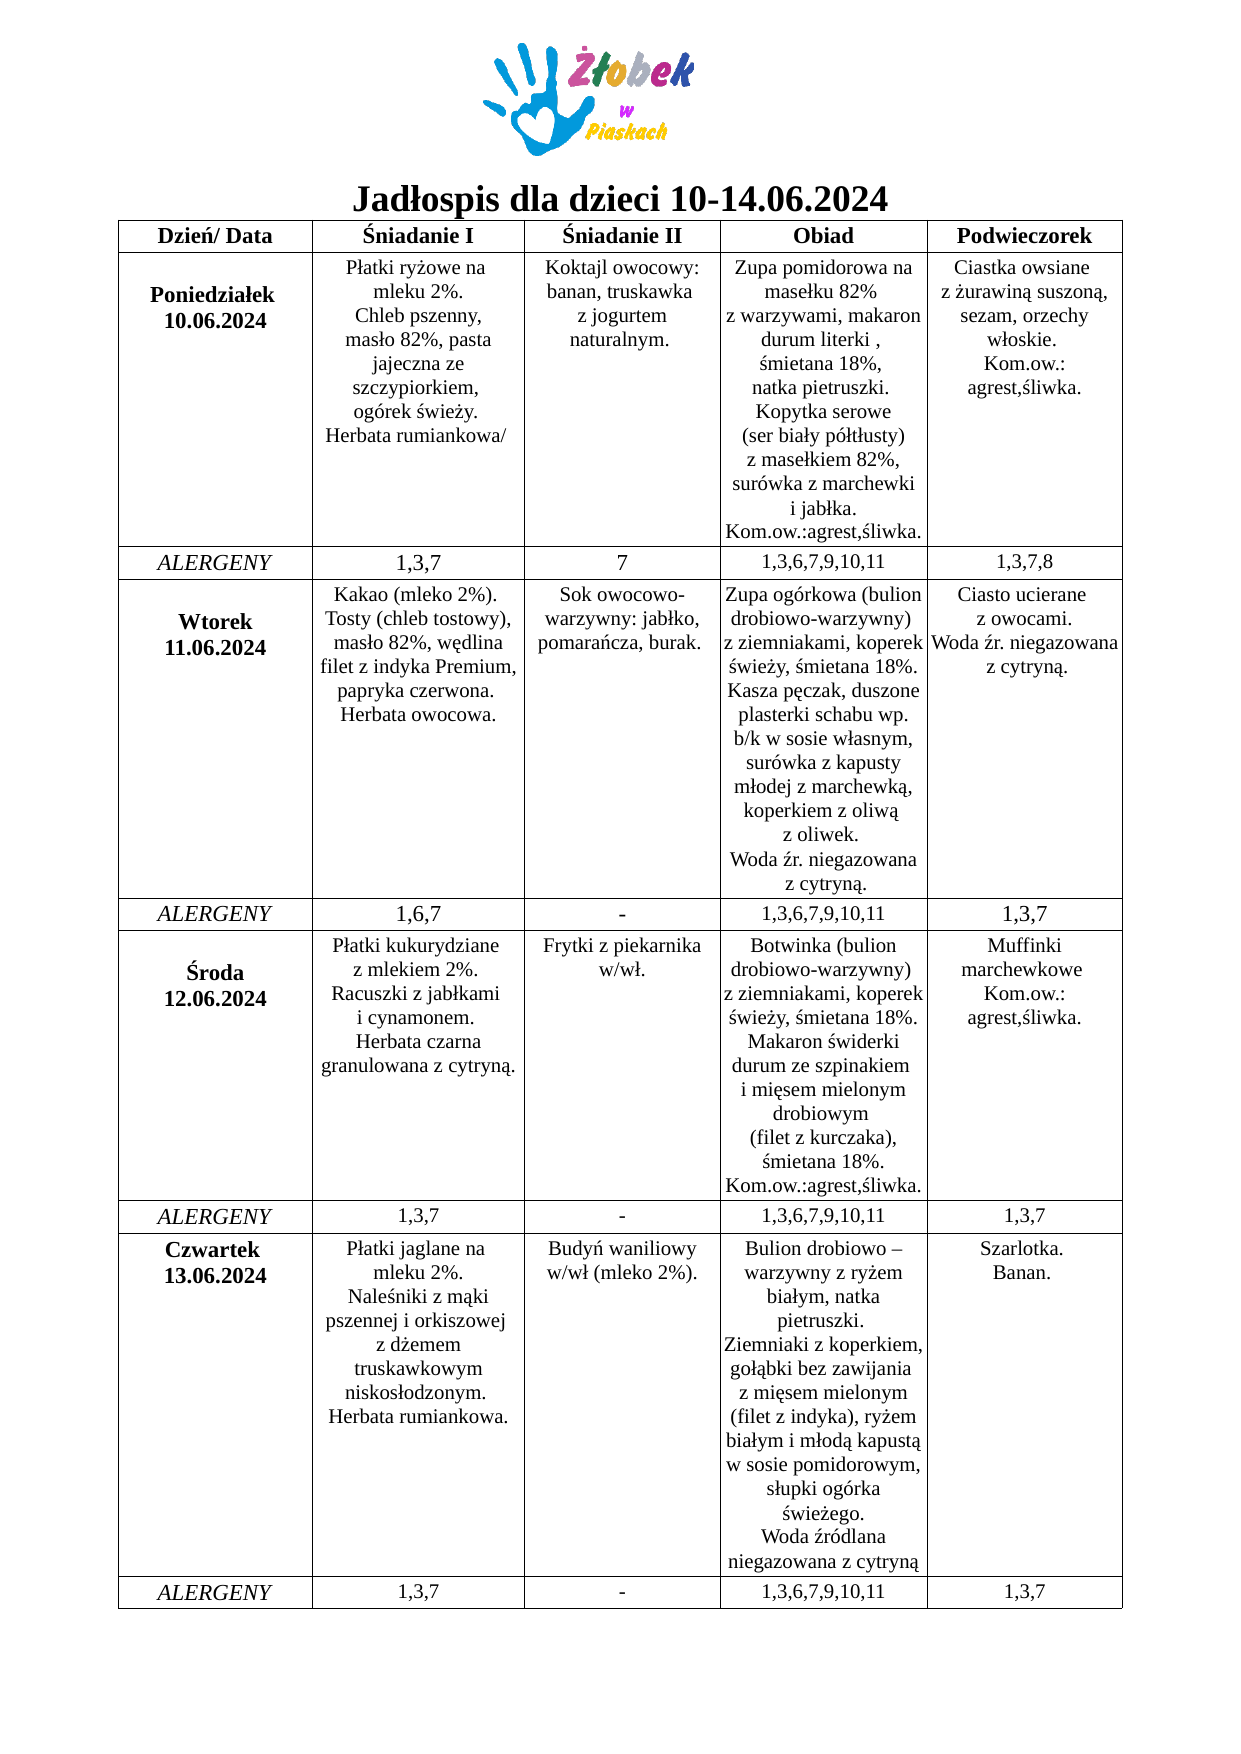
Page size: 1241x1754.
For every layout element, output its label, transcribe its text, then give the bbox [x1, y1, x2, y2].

table_cell 1,6,7 [313, 899, 524, 930]
table_header Śniadanie II [525, 221, 720, 252]
table_cell Kakao (mleko 2%). Tosty (chleb tostowy), masło 82%, wędlina filet z indyka Premium, papryka czerwona. Herbata owocowa. [313, 580, 524, 897]
table_cell - [525, 899, 720, 930]
table_cell 1,3,6,7,9,10,11 [721, 1201, 927, 1233]
table_cell Koktajl owocowy: banan, truskawka z jogurtem naturalnym. [525, 253, 720, 546]
table_cell 1,3,6,7,9,10,11 [721, 899, 927, 930]
table_cell 1,3,7 [313, 1577, 524, 1608]
table_cell Płatki ryżowe na mleku 2%. Chleb pszenny, masło 82%, pasta jajeczna ze szczypiorkiem, ogórek świeży. Herbata rumiankowa/ [313, 253, 524, 546]
table_cell 1,3,7 [928, 1577, 1122, 1608]
table_header Śniadanie I [313, 221, 524, 252]
text Jadłospis dla dzieci 10-14.06.2024 [118, 176, 1122, 219]
table_cell - [525, 1201, 720, 1233]
table_header Obiad [721, 221, 927, 252]
table_cell Sok owocowo-warzywny: jabłko, pomarańcza, burak. [525, 580, 720, 897]
table_cell Środa 12.06.2024 [119, 931, 312, 1200]
table_cell 1,3,7,8 [928, 547, 1122, 579]
table_cell Płatki kukurydziane z mlekiem 2%. Racuszki z jabłkami i cynamonem. Herbata czarna granulowana z cytryną. [313, 931, 524, 1200]
table_cell Muffinki marchewkowe Kom.ow.: agrest,śliwka. [928, 931, 1122, 1200]
table_header Dzień/ Data [119, 221, 312, 252]
table_cell Budyń waniliowy w/wł (mleko 2%). [525, 1234, 720, 1576]
table_cell Frytki z piekarnika w/wł. [525, 931, 720, 1200]
table_cell ALERGENY [119, 1201, 312, 1233]
table_cell 7 [525, 547, 720, 579]
table_cell Ciastka owsiane z żurawiną suszoną, sezam, orzechy włoskie. Kom.ow.: agrest,śliwka. [928, 253, 1122, 546]
table_cell ALERGENY [119, 899, 312, 930]
table_cell Zupa ogórkowa (bulion drobiowo-warzywny) z ziemniakami, koperek świeży, śmietana 18%. Kasza pęczak, duszone plasterki schabu wp. b/k w sosie własnym, surówka z kapusty młodej z marchewką, koperkiem z oliwą z oliwek. Woda źr. niegazowana z cytryną. [721, 580, 927, 897]
picture [518, 108, 554, 143]
table_cell Bulion drobiowo – warzywny z ryżem białym, natka pietruszki. Ziemniaki z koperkiem, gołąbki bez zawijania z mięsem mielonym (filet z indyka), ryżem białym i młodą kapustą w sosie pomidorowym, słupki ogórka świeżego. Woda źródlana niegazowana z cytryną [721, 1234, 927, 1576]
table_cell - [525, 1577, 720, 1608]
table_cell Ciasto ucierane z owocami. Woda źr. niegazowana z cytryną. [928, 580, 1122, 897]
table_cell Poniedziałek 10.06.2024 [119, 253, 312, 546]
table_cell Szarlotka. Banan. [928, 1234, 1122, 1576]
table_cell 1,3,7 [928, 1201, 1122, 1233]
table_cell Czwartek 13.06.2024 [119, 1234, 312, 1576]
table_cell ALERGENY [119, 1577, 312, 1608]
picture [483, 43, 694, 156]
table_cell Wtorek 11.06.2024 [119, 580, 312, 897]
table_cell 1,3,7 [928, 899, 1122, 930]
table_cell Płatki jaglane na mleku 2%. Naleśniki z mąki pszennej i orkiszowej z dżemem truskawkowym niskosłodzonym. Herbata rumiankowa. [313, 1234, 524, 1576]
table_header Podwieczorek [928, 221, 1122, 252]
table_cell 1,3,6,7,9,10,11 [721, 1577, 927, 1608]
table_cell 1,3,7 [313, 1201, 524, 1233]
table_cell Botwinka (bulion drobiowo-warzywny) z ziemniakami, koperek świeży, śmietana 18%. Makaron świderki durum ze szpinakiem i mięsem mielonym drobiowym (filet z kurczaka), śmietana 18%. Kom.ow.:agrest,śliwka. [721, 931, 927, 1200]
table_cell ALERGENY [119, 547, 312, 579]
table_cell Zupa pomidorowa na masełku 82% z warzywami, makaron durum literki , śmietana 18%, natka pietruszki. Kopytka serowe (ser biały półtłusty) z masełkiem 82%, surówka z marchewki i jabłka. Kom.ow.:agrest,śliwka. [721, 253, 927, 546]
table_cell 1,3,6,7,9,10,11 [721, 547, 927, 579]
table_cell 1,3,7 [313, 547, 524, 579]
